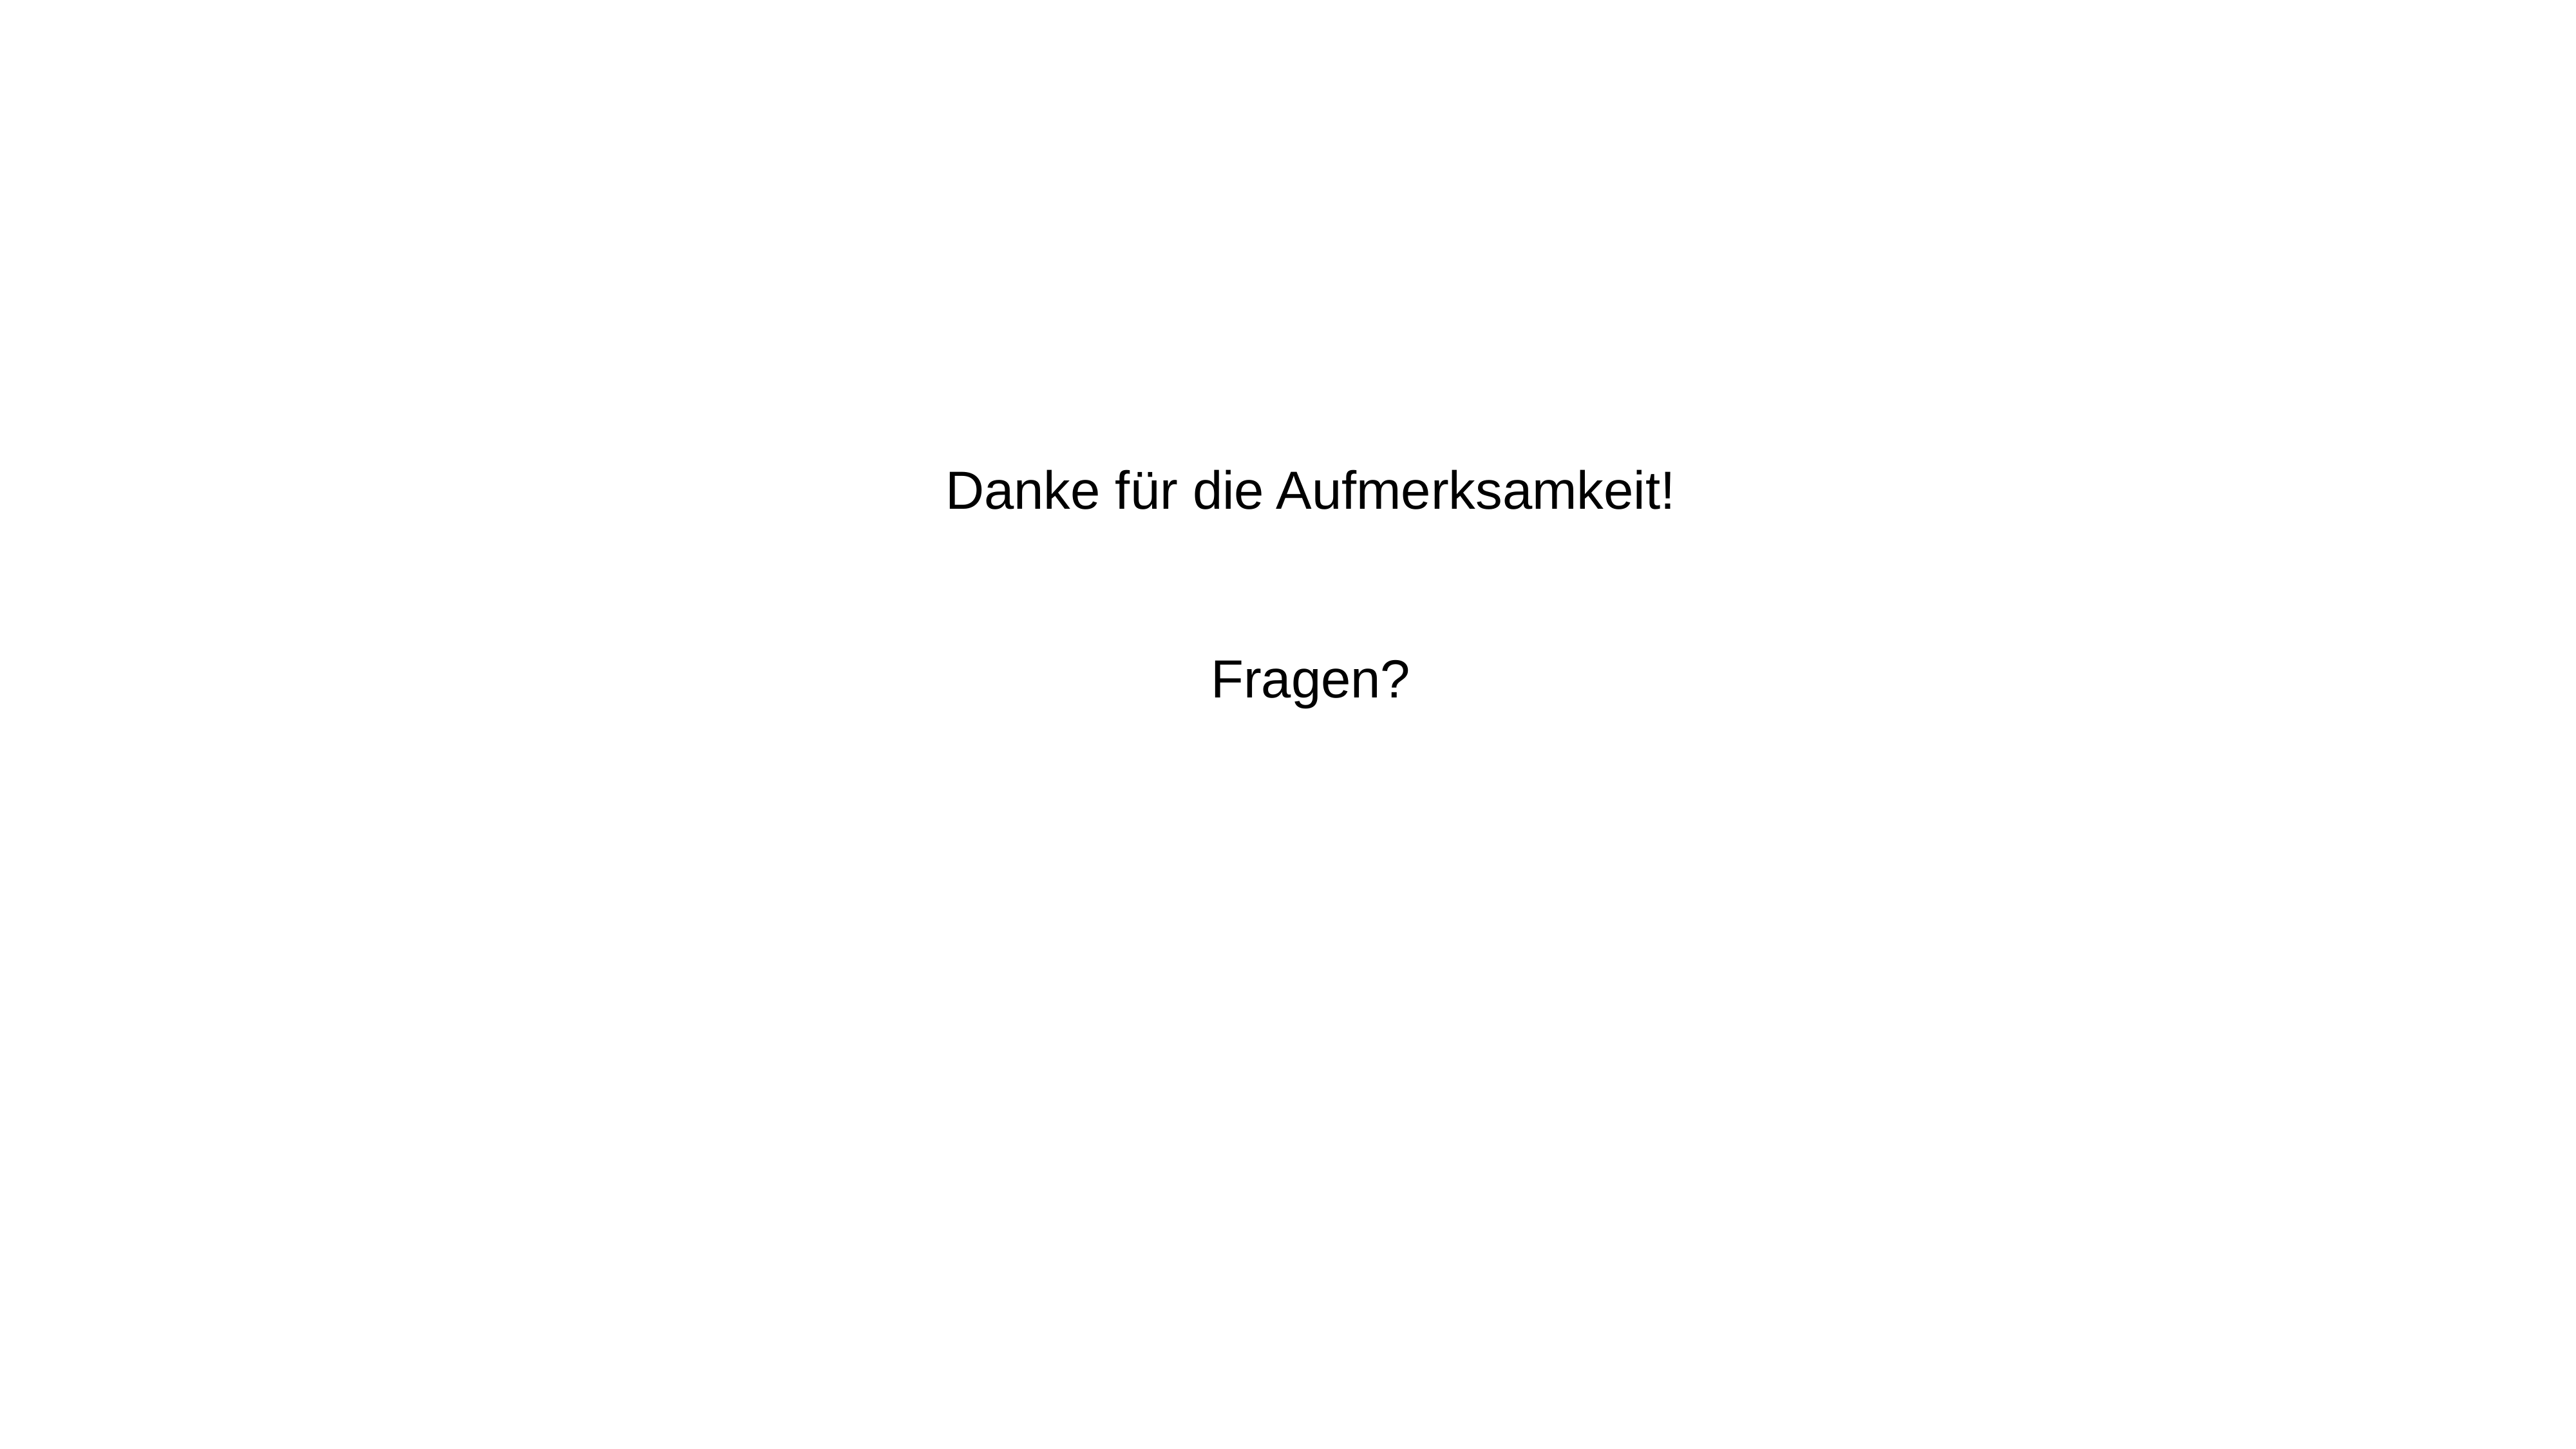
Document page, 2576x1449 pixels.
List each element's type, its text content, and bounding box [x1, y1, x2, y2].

list Danke für die Aufmerksamkeit! Fragen? [128, 339, 2447, 1296]
